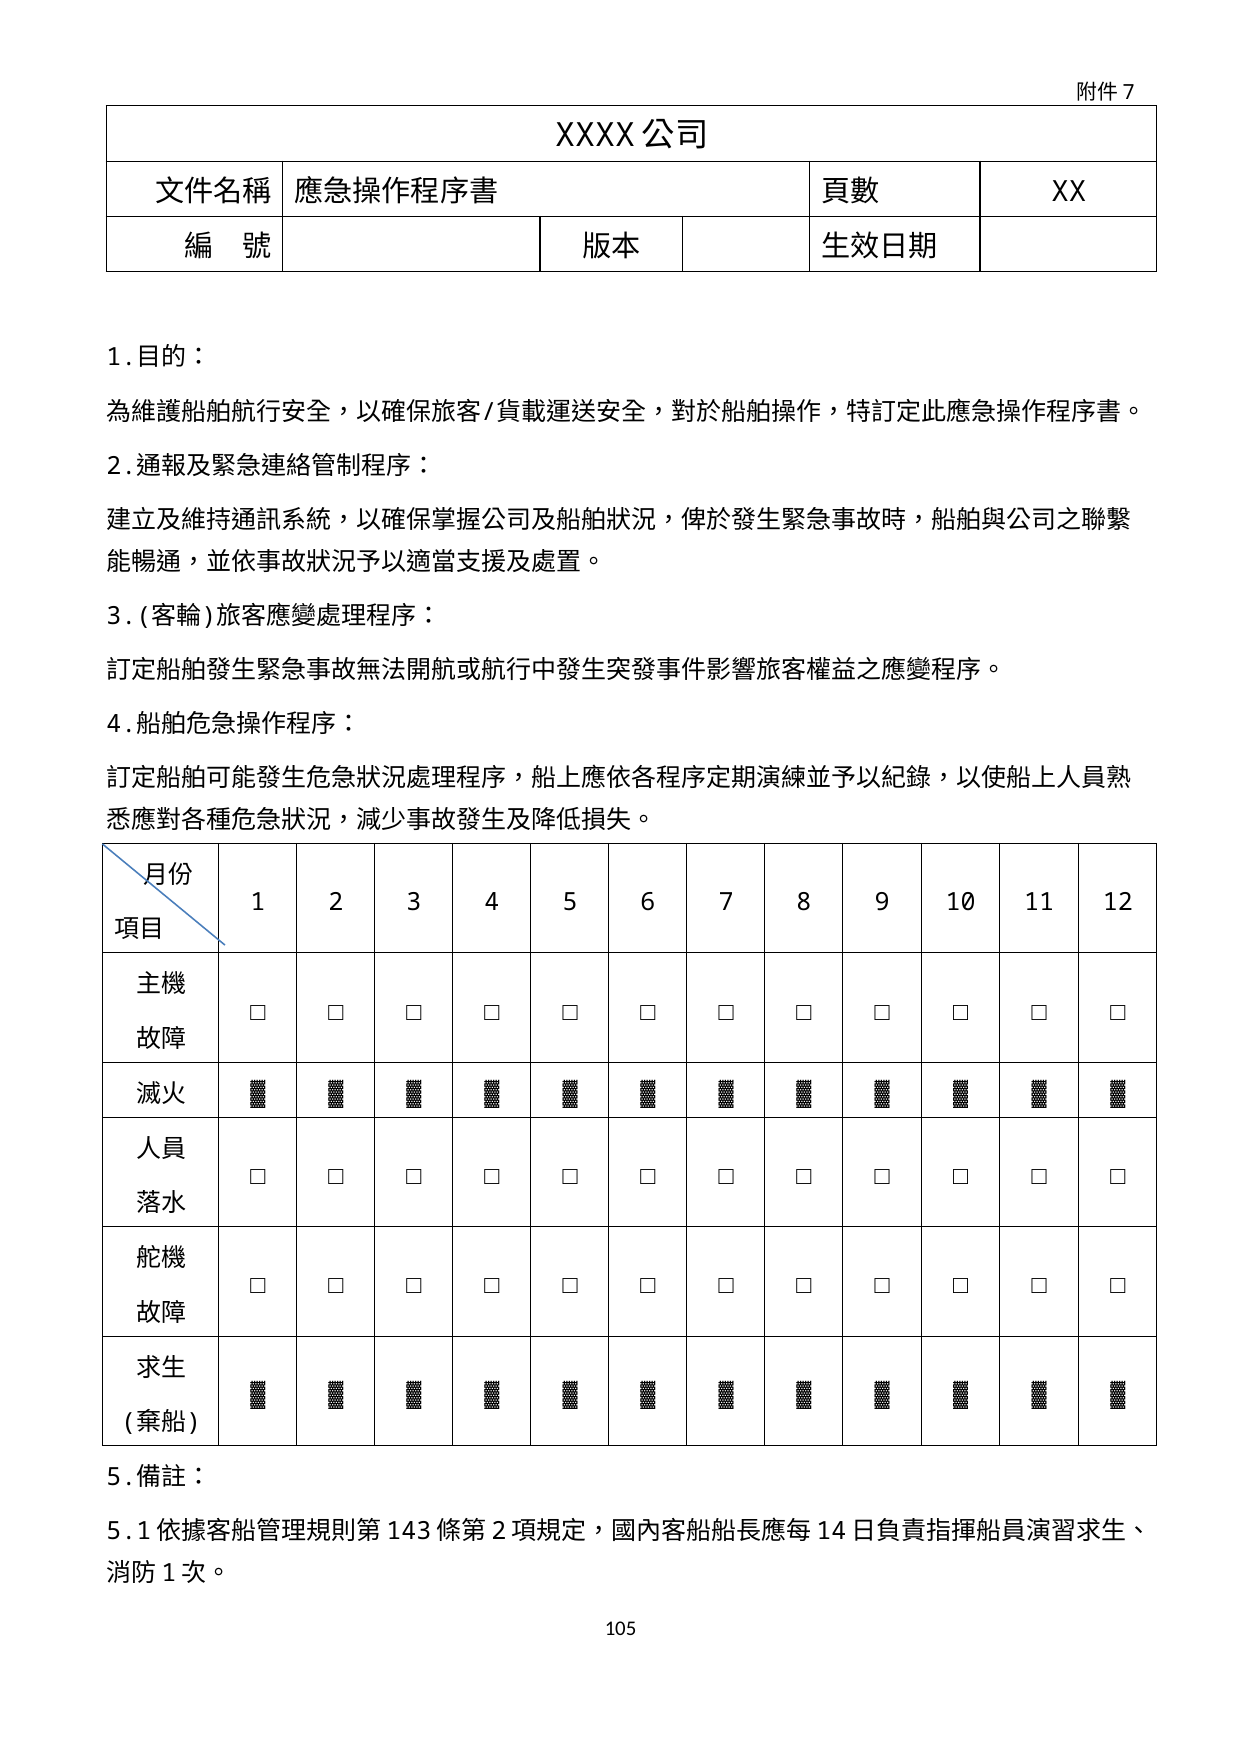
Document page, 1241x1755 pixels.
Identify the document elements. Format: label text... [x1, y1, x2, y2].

table_cell □ [922, 1118, 999, 1226]
table_cell □ [609, 1118, 686, 1226]
table_cell ▓ [453, 1337, 530, 1445]
table_cell □ [375, 1227, 452, 1336]
table_cell ▓ [765, 1063, 842, 1117]
text 3.(客輪)旅客應變處理程序： [106, 591, 1134, 632]
table_cell ▓ [609, 1063, 686, 1117]
text 訂定船舶可能發生危急狀況處理程序，船上應依各程序定期演練並予以紀錄，以使船上人員熟悉應對各種危急狀況，減少事故發生及降低損失。 [106, 753, 1134, 837]
table_cell □ [297, 1118, 374, 1226]
table_cell □ [531, 1118, 608, 1226]
table_cell ▓ [531, 1063, 608, 1117]
table_cell ▓ [1079, 1063, 1156, 1117]
table_header 3 [375, 844, 452, 952]
table_cell ▓ [375, 1063, 452, 1117]
table_cell □ [453, 953, 530, 1062]
table_cell □ [375, 953, 452, 1062]
table_cell 頁數 [810, 162, 979, 216]
table_cell □ [843, 1227, 921, 1336]
table_header 2 [297, 844, 374, 952]
table_header 9 [843, 844, 921, 952]
table_header 5 [531, 844, 608, 952]
table_cell □ [765, 1118, 842, 1226]
table_cell □ [922, 1227, 999, 1336]
table_cell 文件名稱 [107, 162, 282, 216]
text 2.通報及緊急連絡管制程序： [106, 441, 1134, 482]
table_cell □ [1079, 953, 1156, 1062]
text 4.船舶危急操作程序： [106, 699, 1134, 741]
table_cell 主機 故障 [103, 953, 218, 1062]
table_header 12 [1079, 844, 1156, 952]
table_cell ▓ [765, 1337, 842, 1445]
table_cell □ [1000, 1227, 1078, 1336]
table_cell ▓ [687, 1337, 764, 1445]
table_cell □ [687, 953, 764, 1062]
table_cell ▓ [1079, 1337, 1156, 1445]
table_cell □ [297, 953, 374, 1062]
table_cell ▓ [1000, 1337, 1078, 1445]
table_cell □ [843, 953, 921, 1062]
text 建立及維持通訊系統，以確保掌握公司及船舶狀況，俾於發生緊急事故時，船舶與公司之聯繫能暢通，並依事故狀況予以適當支援及處置。 [106, 495, 1134, 578]
table_cell □ [1000, 953, 1078, 1062]
text 5.1依據客船管理規則第143條第2項規定，國內客船船長應每14日負責指揮船員演習求生、消防1次。 [106, 1506, 1134, 1590]
table_cell ▓ [922, 1337, 999, 1445]
table_cell □ [453, 1227, 530, 1336]
table_cell □ [765, 953, 842, 1062]
table_cell 應急操作程序書 [283, 162, 809, 216]
table_cell 求生 (棄船) [103, 1337, 218, 1445]
table_header 7 [687, 844, 764, 952]
table_cell □ [531, 1227, 608, 1336]
table_header 4 [453, 844, 530, 952]
table_cell 舵機 故障 [103, 1227, 218, 1336]
table_header 10 [922, 844, 999, 952]
table_cell [981, 217, 1156, 271]
table_cell ▓ [219, 1063, 296, 1117]
table_cell □ [219, 953, 296, 1062]
table_cell 版本 [541, 217, 682, 271]
table_header 11 [1000, 844, 1078, 952]
table_cell ▓ [219, 1337, 296, 1445]
table_cell [283, 217, 539, 271]
table_cell ▓ [843, 1063, 921, 1117]
table_cell □ [687, 1118, 764, 1226]
table_cell 滅火 [103, 1063, 218, 1117]
table_cell □ [1079, 1227, 1156, 1336]
table_cell □ [609, 1227, 686, 1336]
table_header 月份 項目 [103, 847, 218, 952]
text 5.備註： [106, 1452, 1134, 1494]
table_cell □ [687, 1227, 764, 1336]
table_cell ▓ [453, 1063, 530, 1117]
table_cell □ [375, 1118, 452, 1226]
table_cell 生效日期 [810, 217, 979, 271]
table_cell □ [609, 953, 686, 1062]
table_cell ▓ [1000, 1063, 1078, 1117]
table_header 8 [765, 844, 842, 952]
table_cell ▓ [531, 1337, 608, 1445]
table_cell □ [843, 1118, 921, 1226]
table_cell ▓ [687, 1063, 764, 1117]
table_cell □ [922, 953, 999, 1062]
table_cell ▓ [375, 1337, 452, 1445]
table_cell ▓ [297, 1337, 374, 1445]
table_cell □ [219, 1227, 296, 1336]
table_cell □ [453, 1118, 530, 1226]
table_cell ▓ [843, 1337, 921, 1445]
table_cell ▓ [297, 1063, 374, 1117]
table_cell ▓ [922, 1063, 999, 1117]
table_cell 編 號 [107, 217, 282, 271]
table_cell XX [981, 162, 1156, 216]
table_cell [683, 217, 809, 271]
table_header 6 [609, 844, 686, 952]
text 訂定船舶發生緊急事故無法開航或航行中發生突發事件影響旅客權益之應變程序。 [106, 645, 1134, 687]
table_cell □ [1000, 1118, 1078, 1226]
table_cell ▓ [609, 1337, 686, 1445]
table_cell □ [531, 953, 608, 1062]
table_header XXXX公司 [107, 106, 1156, 161]
table_cell 人員 落水 [103, 1118, 218, 1226]
text 為維護船舶航行安全，以確保旅客/貨載運送安全，對於船舶操作，特訂定此應急操作程序書。 [106, 387, 1134, 428]
text 1.目的： [106, 332, 1134, 374]
table_cell □ [219, 1118, 296, 1226]
table_header 月份 項目 [105, 844, 218, 937]
table_cell □ [297, 1227, 374, 1336]
table_cell □ [1079, 1118, 1156, 1226]
table_header 1 [219, 844, 296, 952]
table_cell □ [765, 1227, 842, 1336]
